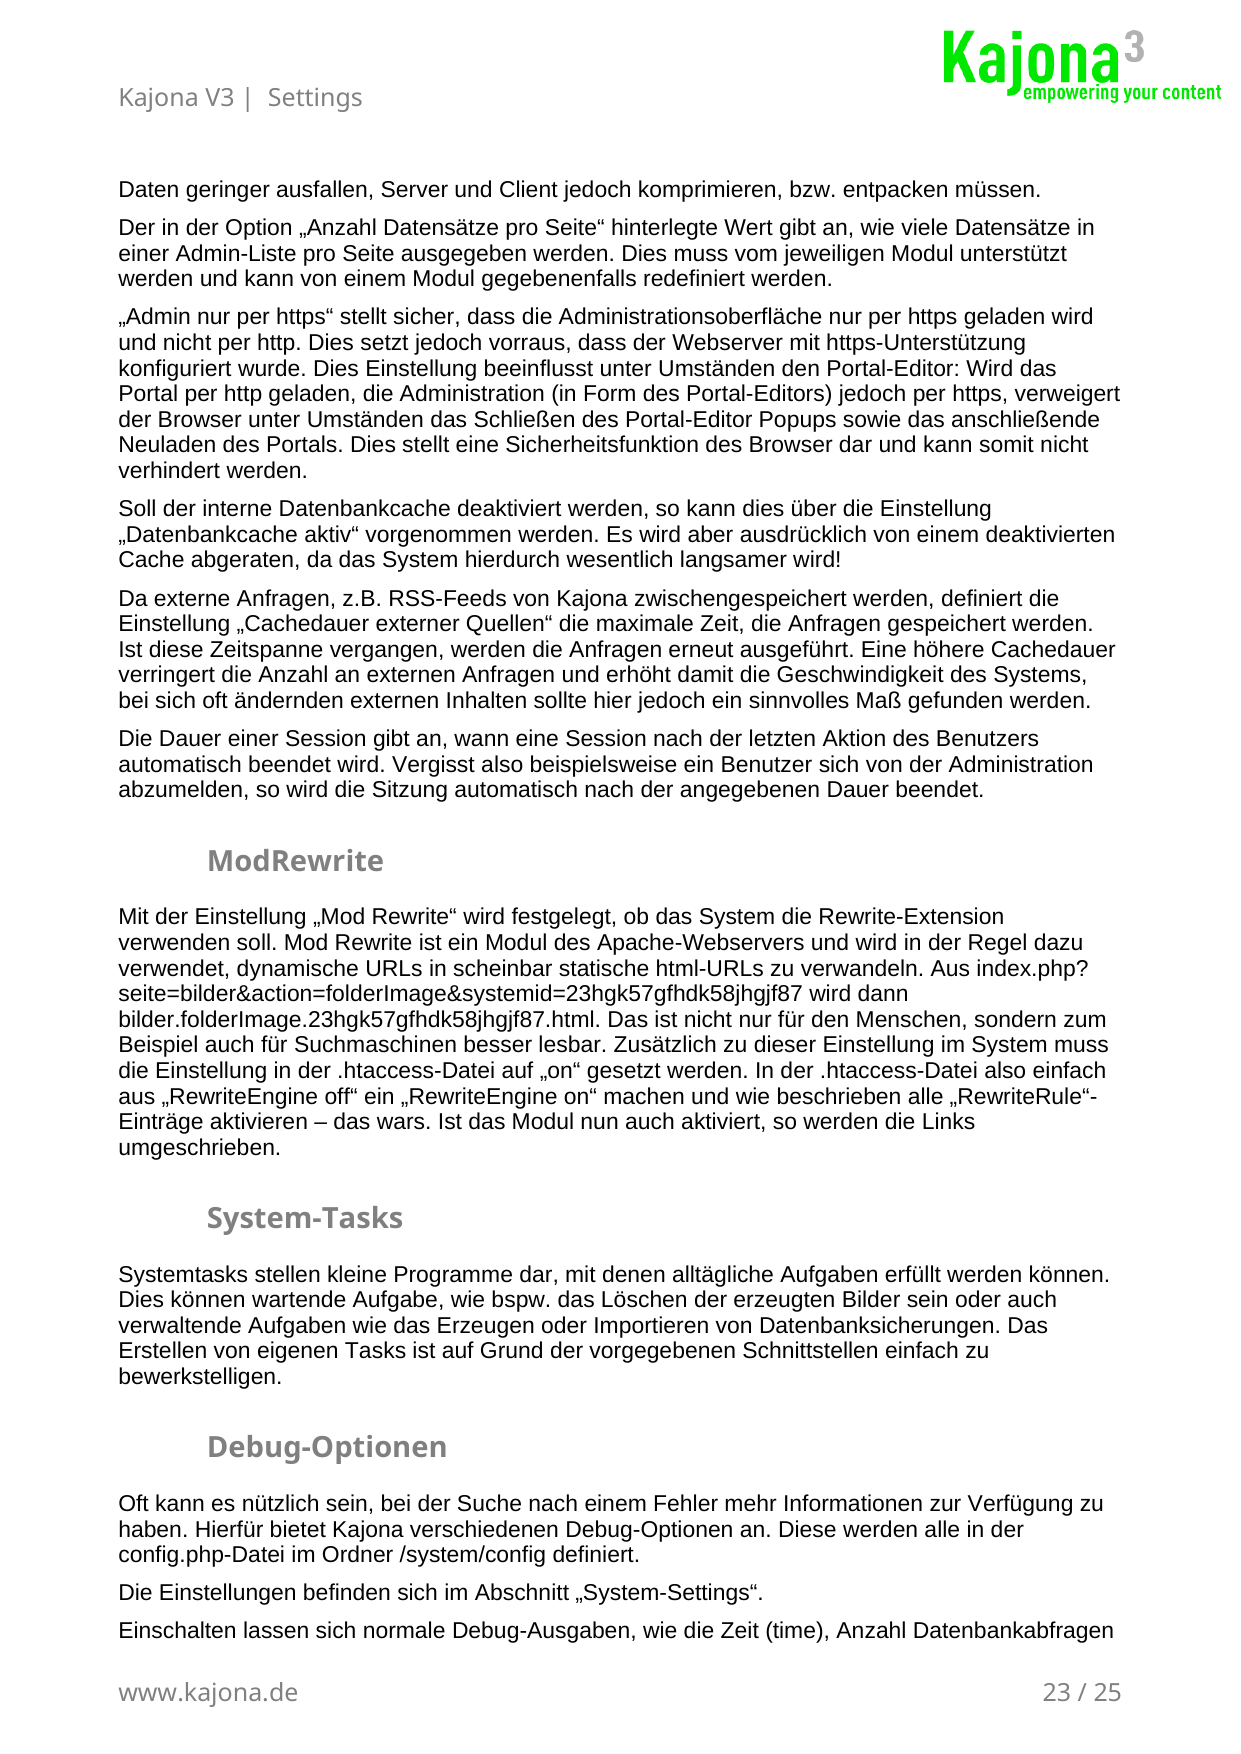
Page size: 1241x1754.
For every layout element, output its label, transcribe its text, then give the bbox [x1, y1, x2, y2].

text Der in der Option „Anzahl Datensätze pro Seite“ hinterlegte Wert gibt an, wie viele Datensätze in einer Admin-Liste pro Seite ausgegeben werden. Dies muss vom jeweiligen Modul unterstützt werden und kann von einem Modul gegebenenfalls redefiniert werden. [118, 215, 1122, 292]
subtitle ModRewrite [118, 840, 1122, 880]
text Einschalten lassen sich normale Debug-Ausgaben, wie die Zeit (time), Anzahl Datenbankabfragen [118, 1618, 1122, 1644]
text Daten geringer ausfallen, Server und Client jedoch komprimieren, bzw. entpacken müssen. [118, 177, 1122, 202]
picture [944, 30, 1221, 103]
text Mit der Einstellung „Mod Rewrite“ wird festgelegt, ob das System die Rewrite-Extension verwenden soll. Mod Rewrite ist ein Modul des Apache-Webservers und wird in der Regel dazu verwendet, dynamische URLs in scheinbar statische html-URLs zu verwandeln. Aus index.php?seite=bilder&action=folderImage&systemid=23hgk57gfhdk58jhgjf87 wird dann bilder.folderImage.23hgk57gfhdk58jhgjf87.html. Das ist nicht nur für den Menschen, sondern zum Beispiel auch für Suchmaschinen besser lesbar. Zusätzlich zu dieser Einstellung im System muss die Einstellung in der .htaccess-Datei auf „on“ gesetzt werden. In der .htaccess-Datei also einfach aus „RewriteEngine off“ ein „RewriteEngine on“ machen und wie beschrieben alle „RewriteRule“-Einträge aktivieren – das wars. Ist das Modul nun auch aktiviert, so werden die Links umgeschrieben. [118, 904, 1122, 1160]
text „Admin nur per https“ stellt sicher, dass die Administrationsoberfläche nur per https geladen wird und nicht per http. Dies setzt jedoch vorraus, dass der Webserver mit https-Unterstützung konfiguriert wurde. Dies Einstellung beeinflusst unter Umständen den Portal-Editor: Wird das Portal per http geladen, die Administration (in Form des Portal-Editors) jedoch per https, verweigert der Browser unter Umständen das Schließen des Portal-Editor Popups sowie das anschließende Neuladen des Portals. Dies stellt eine Sicherheitsfunktion des Browser dar und kann somit nicht verhindert werden. [118, 304, 1122, 483]
subtitle Debug-Optionen [118, 1427, 1122, 1466]
text Die Einstellungen befinden sich im Abschnitt „System-Settings“. [118, 1580, 1122, 1606]
text Systemtasks stellen kleine Programme dar, mit denen alltägliche Aufgaben erfüllt werden können. Dies können wartende Aufgabe, wie bspw. das Löschen der erzeugten Bilder sein oder auch verwaltende Aufgaben wie das Erzeugen oder Importieren von Datenbanksicherungen. Das Erstellen von eigenen Tasks ist auf Grund der vorgegebenen Schnittstellen einfach zu bewerkstelligen. [118, 1261, 1122, 1389]
text Da externe Anfragen, z.B. RSS-Feeds von Kajona zwischengespeichert werden, definiert die Einstellung „Cachedauer externer Quellen“ die maximale Zeit, die Anfragen gespeichert werden. Ist diese Zeitspanne vergangen, werden die Anfragen erneut ausgeführt. Eine höhere Cachedauer verringert die Anzahl an externen Anfragen und erhöht damit die Geschwindigkeit des Systems, bei sich oft ändernden externen Inhalten sollte hier jedoch ein sinnvolles Maß gefunden werden. [118, 585, 1122, 713]
text Soll der interne Datenbankcache deaktiviert werden, so kann dies über die Einstellung „Datenbankcache aktiv“ vorgenommen werden. Es wird aber ausdrücklich von einem deaktivierten Cache abgeraten, da das System hierdurch wesentlich langsamer wird! [118, 496, 1122, 573]
text Die Dauer einer Session gibt an, wann eine Session nach der letzten Aktion des Benutzers automatisch beendet wird. Vergisst also beispielsweise ein Benutzer sich von der Administration abzumelden, so wird die Sitzung automatisch nach der angegebenen Dauer beendet. [118, 726, 1122, 803]
subtitle System-Tasks [118, 1197, 1122, 1237]
text Oft kann es nützlich sein, bei der Suche nach einem Fehler mehr Informationen zur Verfügung zu haben. Hierfür bietet Kajona verschiedenen Debug-Optionen an. Diese werden alle in der config.php-Datei im Ordner /system/config definiert. [118, 1491, 1122, 1567]
